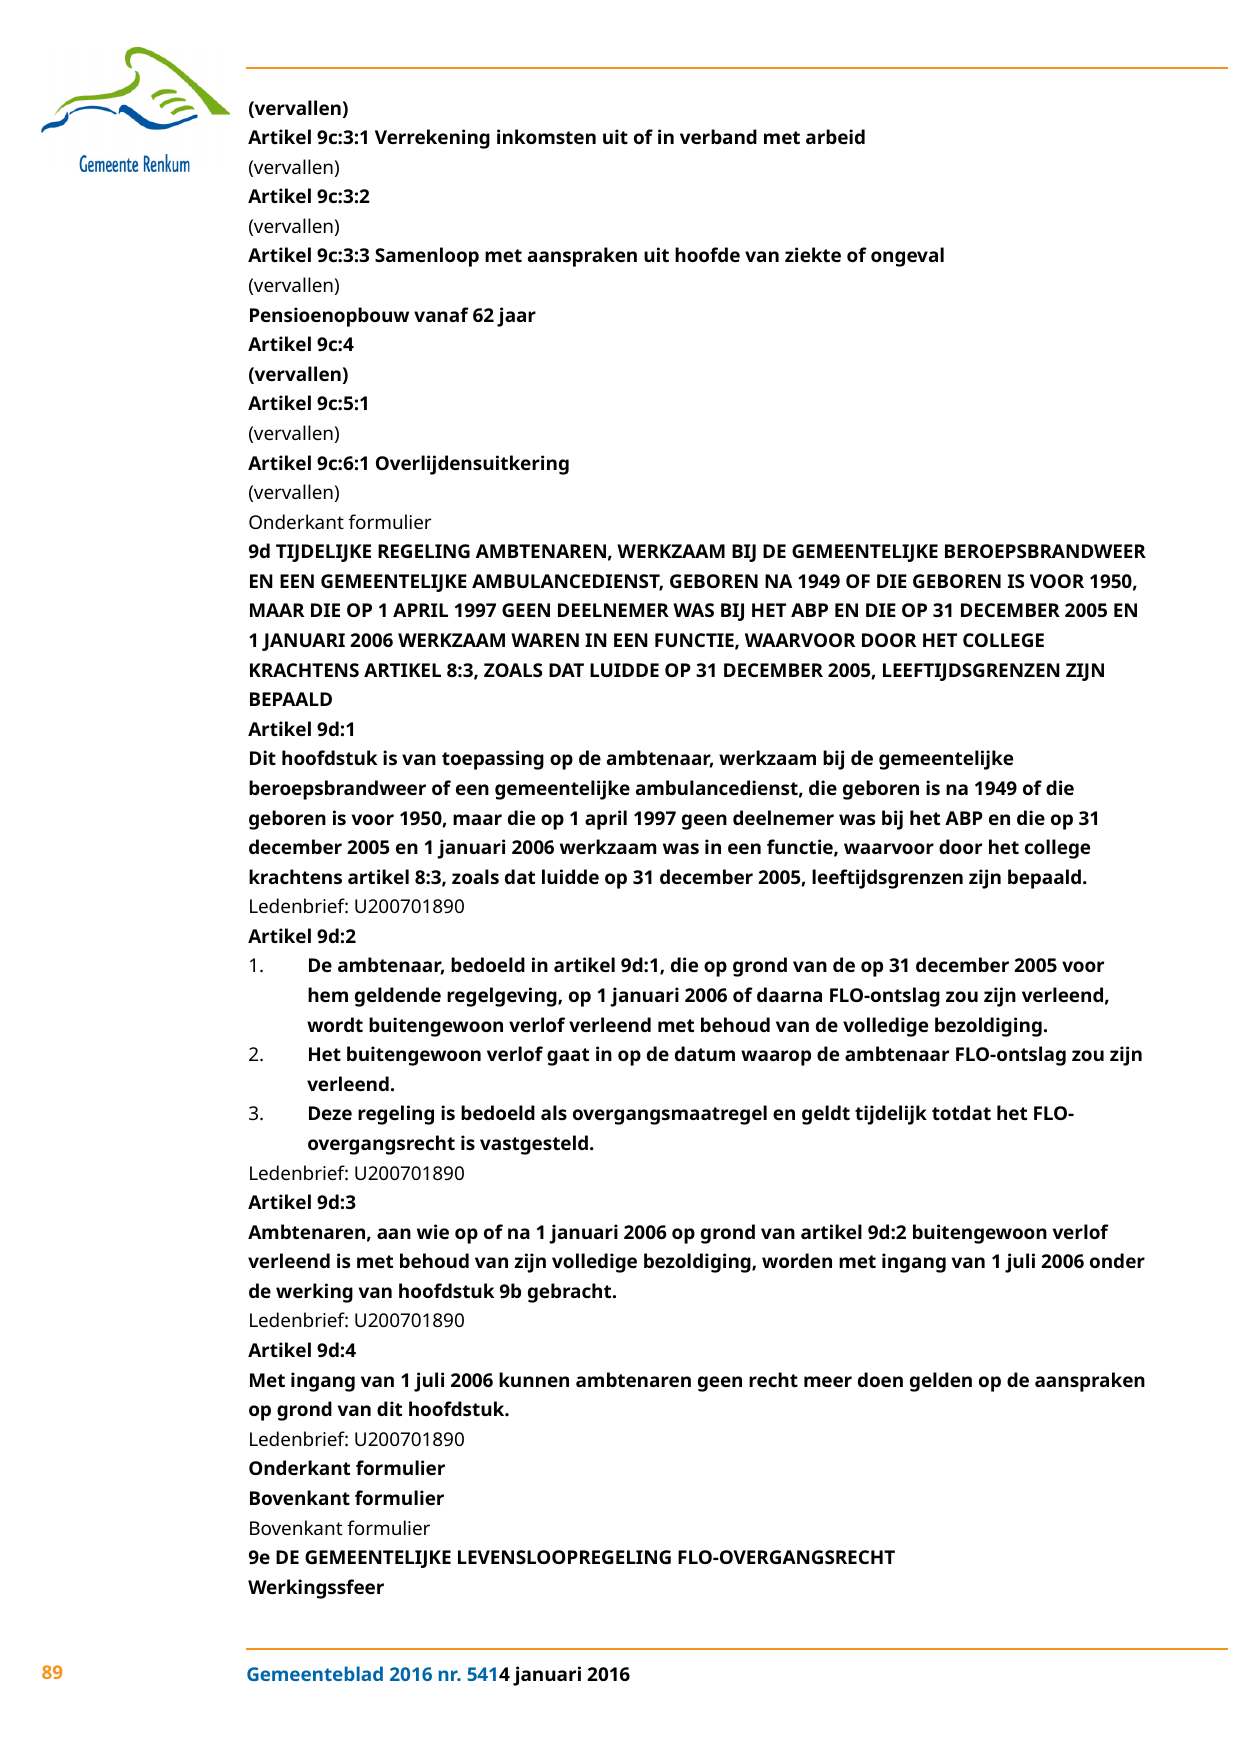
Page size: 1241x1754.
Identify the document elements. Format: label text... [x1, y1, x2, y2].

text Ledenbrief: U200701890 [248, 1426, 1152, 1452]
text 9e DE GEMEENTELIJKE LEVENSLOOPREGELING FLO-OVERGANGSRECHT [248, 1544, 1152, 1570]
text Artikel 9c:3:2 [248, 183, 1152, 209]
text Pensioenopbouw vanaf 62 jaar [248, 302, 1152, 328]
list De ambtenaar, bedoeld in artikel 9d:1, die op grond van de op 31 december 2005 voor hem geldende regelgeving, op 1 januari 2006 of daarna FLO-ontslag zou zijn verleend, wordt buitengewoon verlof verleend met behoud van de volledige bezoldiging. [248, 953, 1152, 1038]
list Deze regeling is bedoeld als overgangsmaatregel en geldt tijdelijk totdat het FLO-overgangsrecht is vastgesteld. [248, 1101, 1152, 1156]
list Het buitengewoon verlof gaat in op de datum waarop de ambtenaar FLO-ontslag zou zijn verleend. [248, 1041, 1152, 1097]
text Ambtenaren, aan wie op of na 1 januari 2006 op grond van artikel 9d:2 buitengewoon verlof verleend is met behoud van zijn volledige bezoldiging, worden met ingang van 1 juli 2006 onder de werking van hoofdstuk 9b gebracht. [248, 1219, 1152, 1304]
text Artikel 9c:4 [248, 331, 1152, 357]
picture [41, 47, 231, 172]
text 9d TIJDELIJKE REGELING AMBTENAREN, WERKZAAM BIJ DE GEMEENTELIJKE BEROEPSBRANDWEER EN EEN GEMEENTELIJKE AMBULANCEDIENST, GEBOREN NA 1949 OF DIE GEBOREN IS VOOR 1950, MAAR DIE OP 1 APRIL 1997 GEEN DEELNEMER WAS BIJ HET ABP EN DIE OP 31 DECEMBER 2005 EN 1 JANUARI 2006 WERKZAAM WAREN IN EEN FUNCTIE, WAARVOOR DOOR HET COLLEGE KRACHTENS ARTIKEL 8:3, ZOALS DAT LUIDDE OP 31 DECEMBER 2005, LEEFTIJDSGRENZEN ZIJN BEPAALD [248, 538, 1152, 712]
text Artikel 9c:3:3 Samenloop met aanspraken uit hoofde van ziekte of ongeval [248, 243, 1152, 268]
text Artikel 9d:1 [248, 716, 1152, 742]
text (vervallen) [248, 420, 1152, 446]
text Bovenkant formulier [248, 1485, 1152, 1511]
text Onderkant formulier [248, 509, 1152, 535]
text Artikel 9c:6:1 Overlijdensuitkering [248, 450, 1152, 476]
text Artikel 9c:5:1 [248, 391, 1152, 416]
text Dit hoofdstuk is van toepassing op de ambtenaar, werkzaam bij de gemeentelijke beroepsbrandweer of een gemeentelijke ambulancedienst, die geboren is na 1949 of die geboren is voor 1950, maar die op 1 april 1997 geen deelnemer was bij het ABP en die op 31 december 2005 en 1 januari 2006 werkzaam was in een functie, waarvoor door het college krachtens artikel 8:3, zoals dat luidde op 31 december 2005, leeftijdsgrenzen zijn bepaald. [248, 746, 1152, 890]
text (vervallen) [248, 154, 1152, 180]
text Artikel 9d:4 [248, 1337, 1152, 1363]
text (vervallen) [248, 479, 1152, 505]
text Artikel 9d:2 [248, 923, 1152, 949]
text Onderkant formulier [248, 1456, 1152, 1481]
text (vervallen) [248, 272, 1152, 298]
text (vervallen) [248, 95, 1152, 121]
text (vervallen) [248, 361, 1152, 387]
text Ledenbrief: U200701890 [248, 1160, 1152, 1186]
text Bovenkant formulier [248, 1515, 1152, 1541]
text Ledenbrief: U200701890 [248, 1308, 1152, 1333]
text (vervallen) [248, 213, 1152, 239]
text Artikel 9c:3:1 Verrekening inkomsten uit of in verband met arbeid [248, 124, 1152, 150]
text Ledenbrief: U200701890 [248, 893, 1152, 919]
text Met ingang van 1 juli 2006 kunnen ambtenaren geen recht meer doen gelden op de aanspraken op grond van dit hoofdstuk. [248, 1367, 1152, 1422]
text Werkingssfeer [248, 1574, 1152, 1600]
text Artikel 9d:3 [248, 1189, 1152, 1215]
